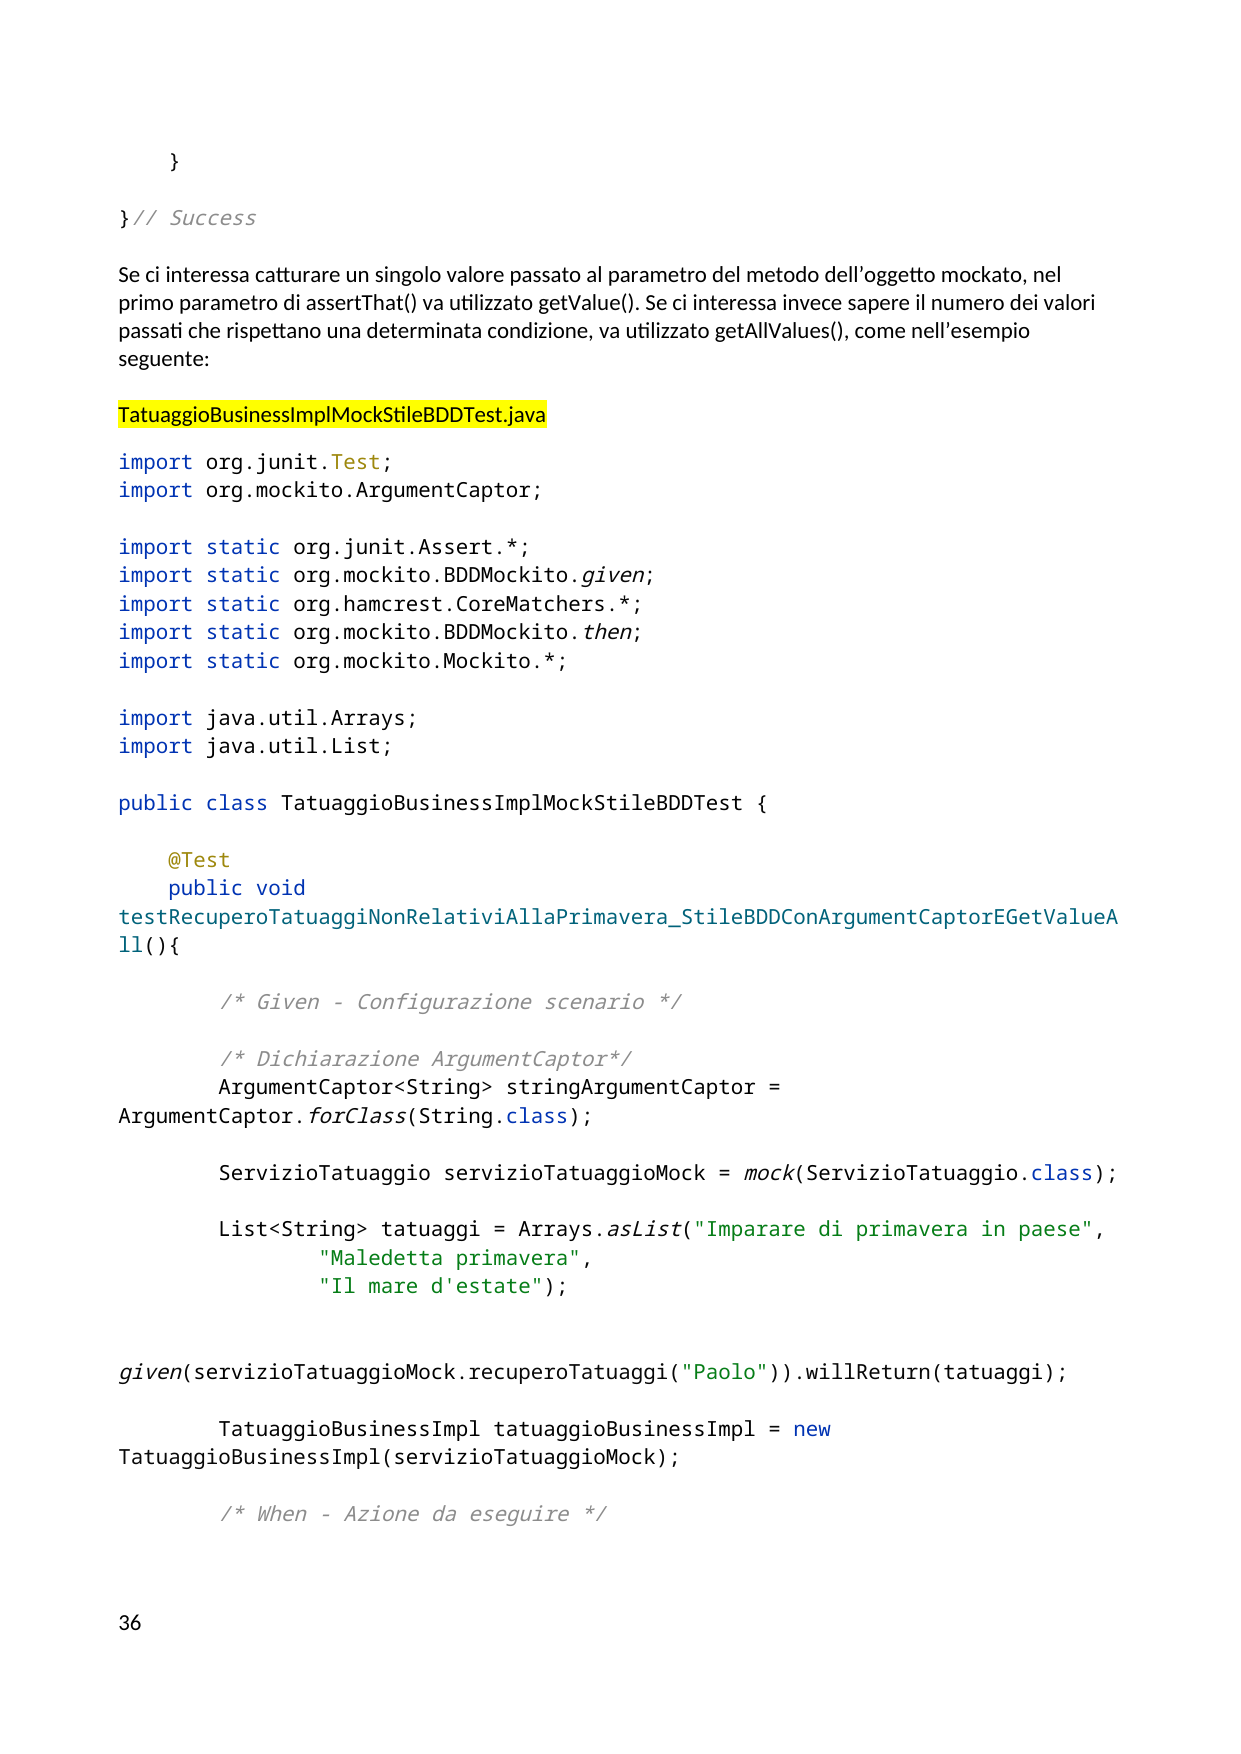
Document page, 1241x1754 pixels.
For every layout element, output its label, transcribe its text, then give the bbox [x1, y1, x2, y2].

text import org.junit.Test; import org.mockito.ArgumentCaptor; import static org.junit.Assert.*; import static org.mockito.BDDMockito.given; import static org.hamcrest.CoreMatchers.*; import static org.mockito.BDDMockito.then; import static org.mockito.Mockito.*; import java.util.Arrays; import java.util.List; public class TatuaggioBusinessImplMockStileBDDTest { @Test public void testRecuperoTatuaggiNonRelativiAllaPrimavera_StileBDDConArgumentCaptorEGetValueAll(){ /* Given - Configurazione scenario */ /* Dichiarazione ArgumentCaptor*/ ArgumentCaptor<String> stringArgumentCaptor = ArgumentCaptor.forClass(String.class); ServizioTatuaggio servizioTatuaggioMock = mock(ServizioTatuaggio.class); List<String> tatuaggi = Arrays.asList("Imparare di primavera in paese", "Maledetta primavera", "Il mare d'estate"); given(servizioTatuaggioMock.recuperoTatuaggi("Paolo")).willReturn(tatuaggi); TatuaggioBusinessImpl tatuaggioBusinessImpl = new TatuaggioBusinessImpl(servizioTatuaggioMock); /* When - Azione da eseguire */ [118, 447, 1122, 1556]
text Se ci interessa catturare un singolo valore passato al parametro del metodo dell’oggetto mockato, nel primo parametro di assertThat() va utilizzato getValue(). Se ci interessa invece sapere il numero dei valori passati che rispettano una determinata condizione, va utilizzato getAllValues(), come nell’esempio seguente: [118, 260, 1122, 372]
text TatuaggioBusinessImplMockStileBDDTest.java [118, 400, 1122, 428]
text } }// Success [118, 118, 1122, 260]
